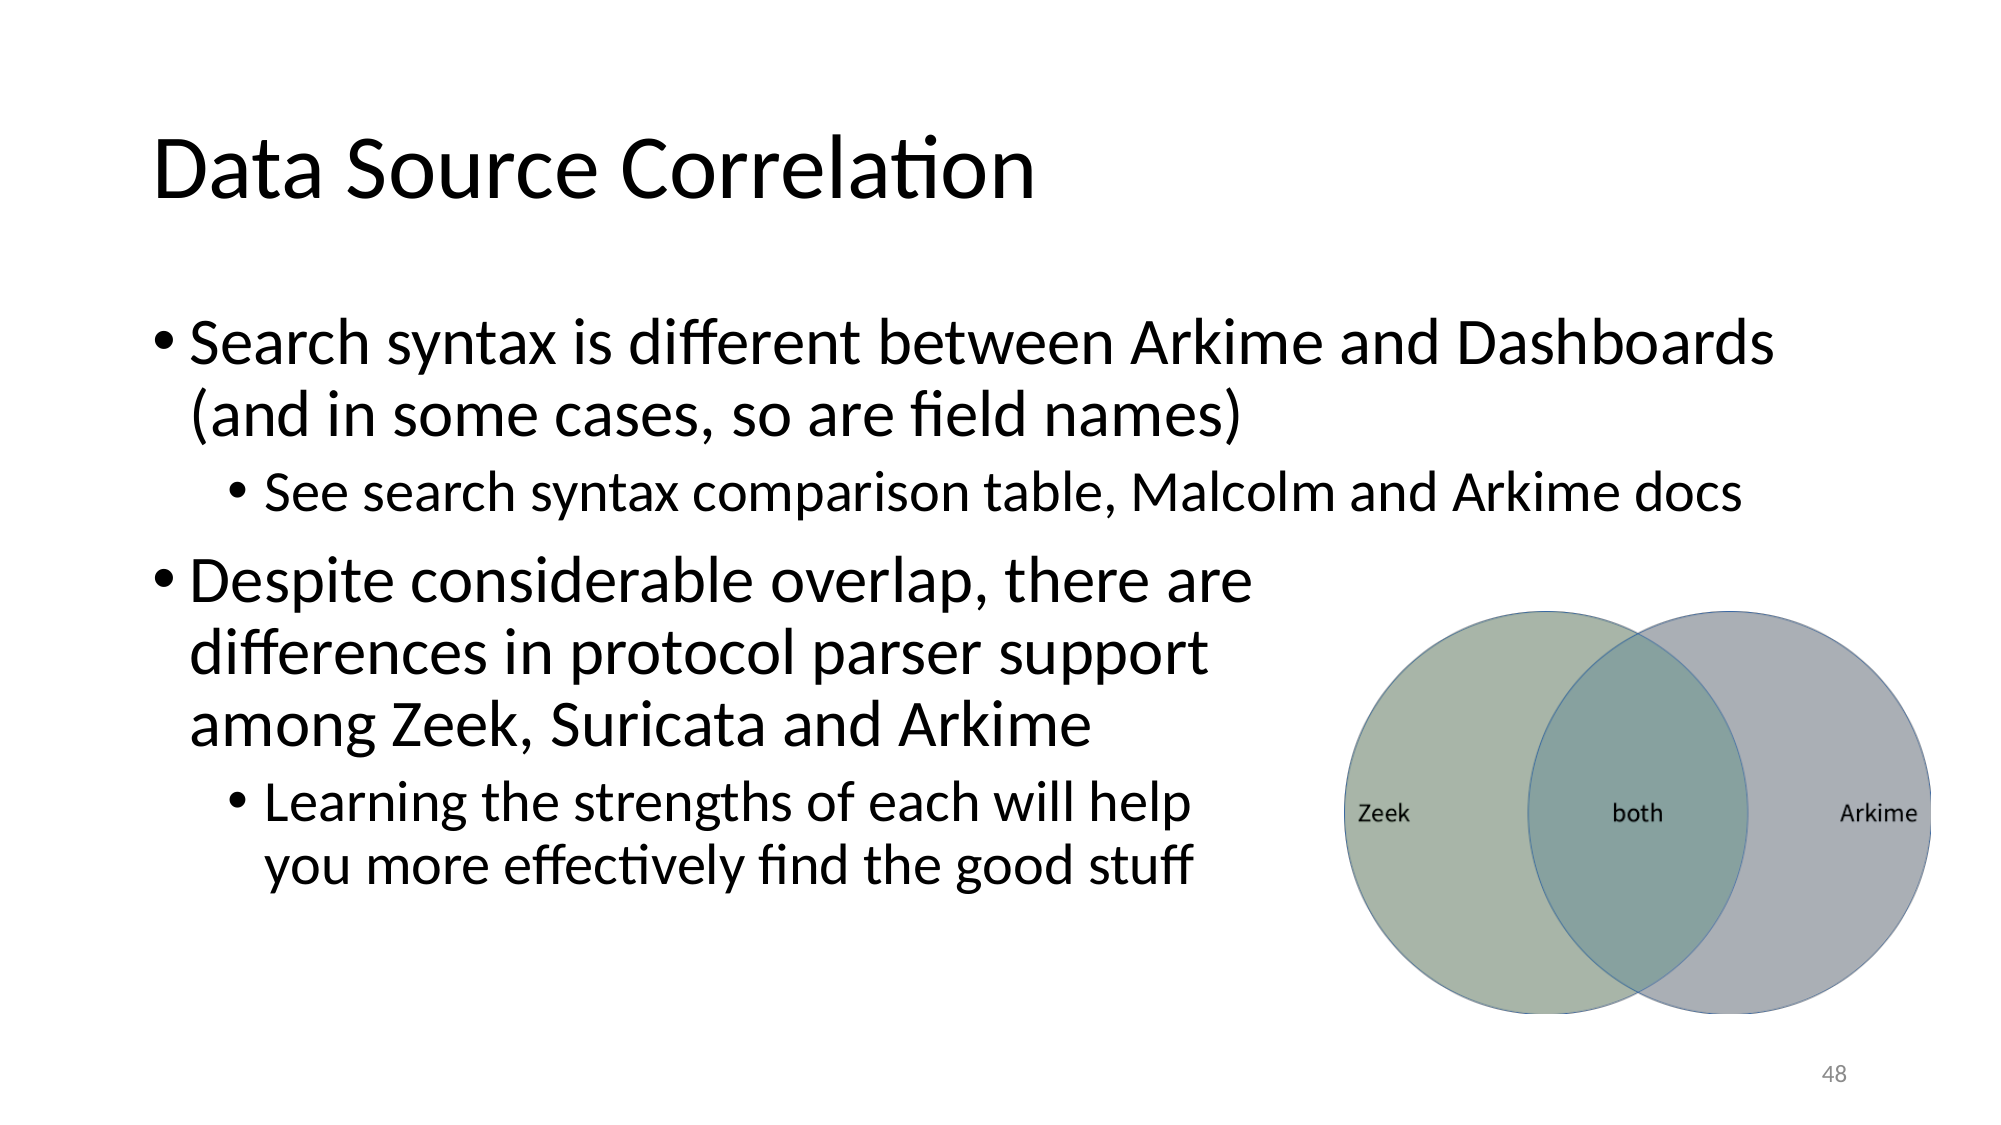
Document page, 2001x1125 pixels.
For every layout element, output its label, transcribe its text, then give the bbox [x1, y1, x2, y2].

slide_number [1412, 1042, 1863, 1103]
list Search syntax is different between Arkime and Dashboards (and in some cases, so are field names) See search syntax comparison table, Malcolm and Arkime docs Despite considerable overlap, there are differences in protocol parser support among Zeek, Suricata and Arkime Learning the strengths of each will help you more effectively find the good stuff [137, 299, 1863, 1014]
title Data Source Correlation [137, 59, 1863, 278]
picture [1344, 611, 1931, 1014]
